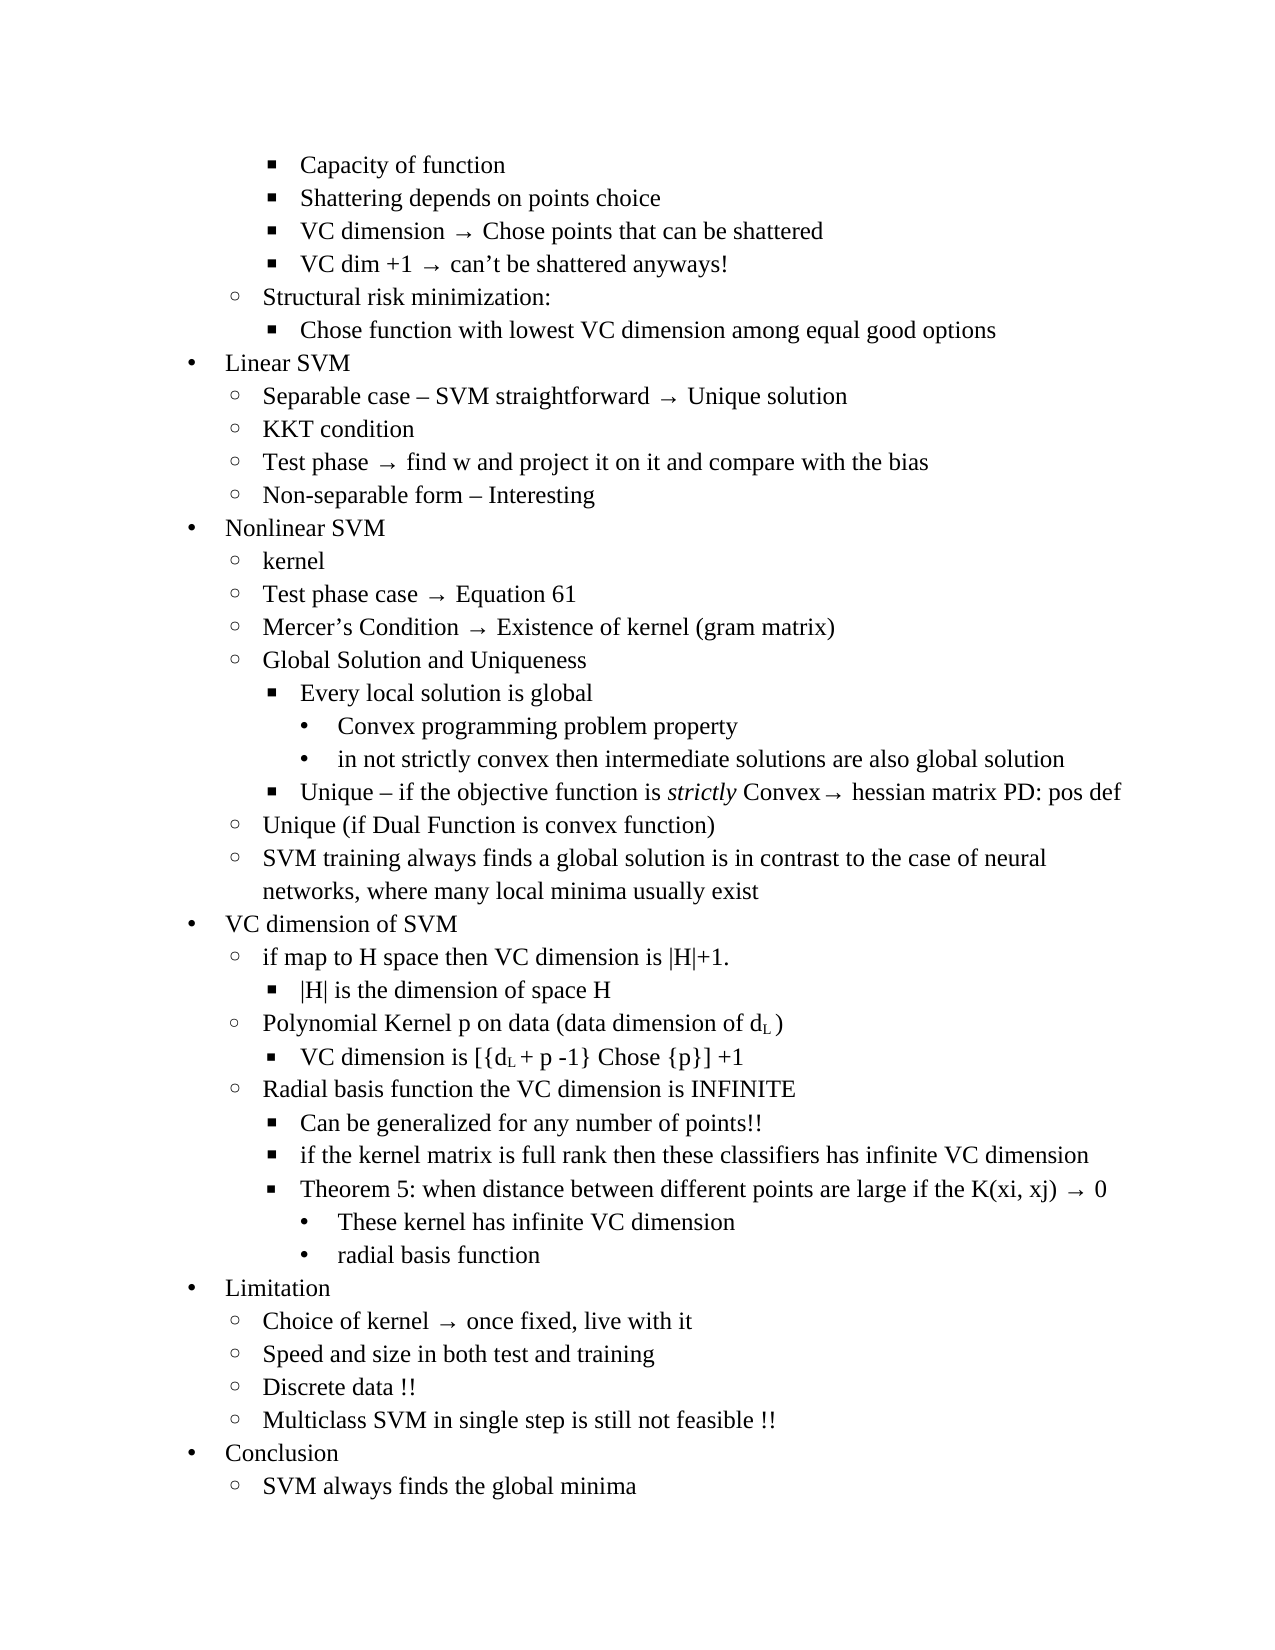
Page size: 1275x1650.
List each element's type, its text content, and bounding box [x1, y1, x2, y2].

list Separable case – SVM straightforward → Unique solution [225, 381, 1125, 410]
list Limitation [187, 1273, 1125, 1301]
list VC dimension of SVM [187, 909, 1125, 938]
list Global Solution and Uniqueness [225, 645, 1125, 674]
list if the kernel matrix is full rank then these classifiers has infinite VC dimension [262, 1141, 1125, 1169]
list Radial basis function the VC dimension is INFINITE [225, 1074, 1125, 1103]
list Speed and size in both test and training [225, 1339, 1125, 1367]
list kernel [225, 546, 1125, 575]
list Linear SVM [187, 348, 1125, 377]
list VC dim +1 → can’t be shattered anyways! [262, 249, 1125, 278]
list Multiclass SVM in single step is still not feasible !! [225, 1405, 1125, 1433]
list Choice of kernel → once fixed, live with it [225, 1306, 1125, 1334]
list in not strictly convex then intermediate solutions are also global solution [300, 744, 1125, 773]
list Every local solution is global [262, 678, 1125, 707]
list Unique – if the objective function is strictly Convex→ hessian matrix PD: pos def [262, 777, 1125, 806]
list VC dimension is [{dL + p -1} Chose {p}] +1 [262, 1042, 1125, 1070]
list SVM always finds the global minima [225, 1471, 1125, 1499]
list KKT condition [225, 414, 1125, 443]
list Capacity of function [262, 150, 1125, 179]
list VC dimension → Chose points that can be shattered [262, 216, 1125, 245]
list Mercer’s Condition → Existence of kernel (gram matrix) [225, 612, 1125, 641]
list Shattering depends on points choice [262, 183, 1125, 212]
list Nonlinear SVM [187, 513, 1125, 542]
list SVM training always finds a global solution is in contrast to the case of neural networks, where many local minima usually exist [225, 843, 1125, 905]
list Test phase → find w and project it on it and compare with the bias [225, 447, 1125, 476]
list Theorem 5: when distance between different points are large if the K(xi, xj) → 0 [262, 1174, 1125, 1202]
list Unique (if Dual Function is convex function) [225, 810, 1125, 839]
list Structural risk minimization: [225, 282, 1125, 311]
list Polynomial Kernel p on data (data dimension of dL ) [225, 1008, 1125, 1037]
list if map to H space then VC dimension is |H|+1. [225, 942, 1125, 971]
list Convex programming problem property [300, 711, 1125, 740]
list |H| is the dimension of space H [262, 976, 1125, 1004]
list Conclusion [187, 1438, 1125, 1467]
list radial basis function [300, 1240, 1125, 1268]
list These kernel has infinite VC dimension [300, 1207, 1125, 1235]
list Non-separable form – Interesting [225, 480, 1125, 509]
list Discrete data !! [225, 1372, 1125, 1401]
list Can be generalized for any number of points!! [262, 1108, 1125, 1136]
list Test phase case → Equation 61 [225, 579, 1125, 608]
list Chose function with lowest VC dimension among equal good options [262, 315, 1125, 344]
